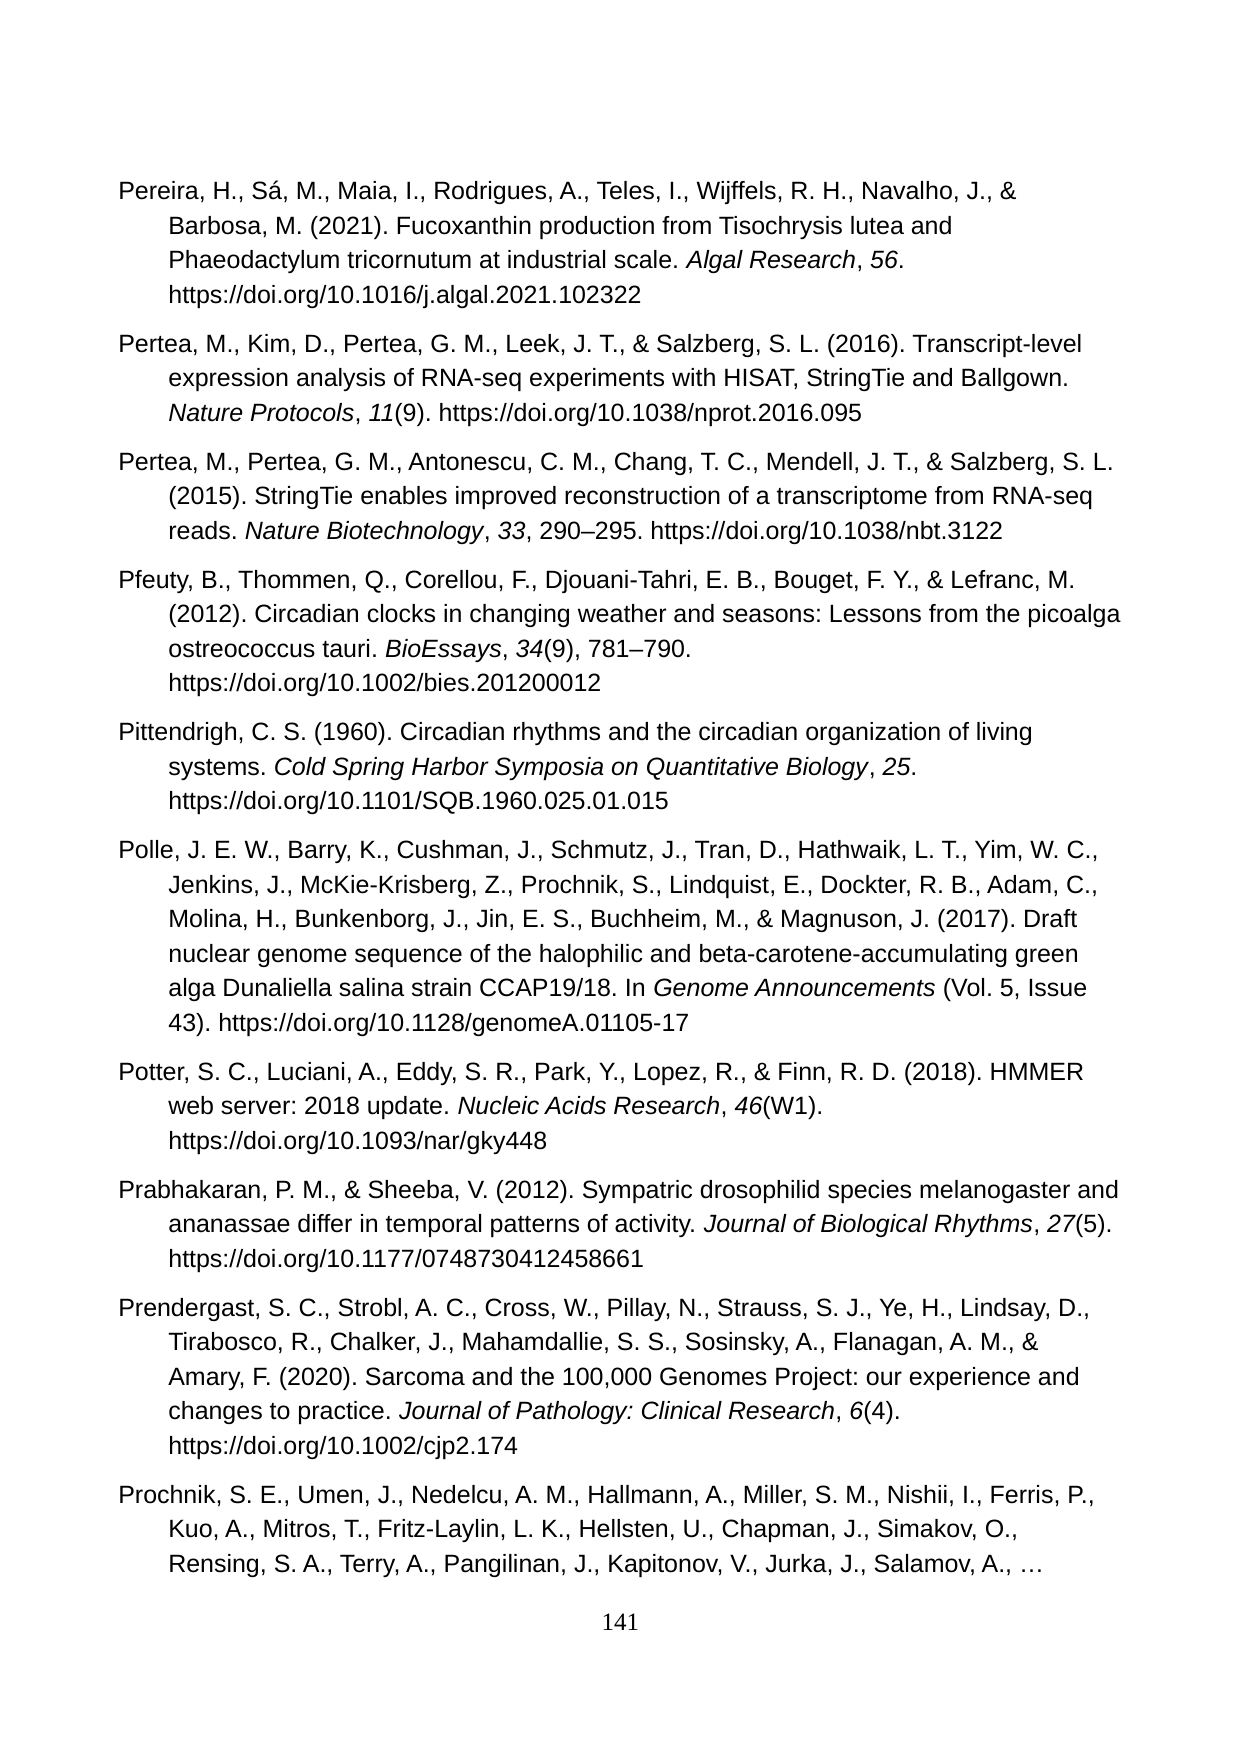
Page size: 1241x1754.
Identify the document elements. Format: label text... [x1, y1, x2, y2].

text Polle, J. E. W., Barry, K., Cushman, J., Schmutz, J., Tran, D., Hathwaik, L. T., Yim, W. C., Jenkins, J., McKie-Krisberg, Z., Prochnik, S., Lindquist, E., Dockter, R. B., Adam, C., Molina, H., Bunkenborg, J., Jin, E. S., Buchheim, M., & Magnuson, J. (2017). Draft nuclear genome sequence of the halophilic and beta-carotene-accumulating green alga Dunaliella salina strain CCAP19/18. In Genome Announcements (Vol. 5, Issue 43). https://doi.org/10.1128/genomeA.01105-17 [118, 835, 1122, 1037]
text Pertea, M., Pertea, G. M., Antonescu, C. M., Chang, T. C., Mendell, J. T., & Salzberg, S. L. (2015). StringTie enables improved reconstruction of a transcriptome from RNA-seq reads. Nature Biotechnology, 33, 290–295. https://doi.org/10.1038/nbt.3122 [118, 447, 1122, 544]
text Prendergast, S. C., Strobl, A. C., Cross, W., Pillay, N., Strauss, S. J., Ye, H., Lindsay, D., Tirabosco, R., Chalker, J., Mahamdallie, S. S., Sosinsky, A., Flanagan, A. M., & Amary, F. (2020). Sarcoma and the 100,000 Genomes Project: our experience and changes to practice. Journal of Pathology: Clinical Research, 6(4). https://doi.org/10.1002/cjp2.174 [118, 1293, 1122, 1459]
text Potter, S. C., Luciani, A., Eddy, S. R., Park, Y., Lopez, R., & Finn, R. D. (2018). HMMER web server: 2018 update. Nucleic Acids Research, 46(W1). https://doi.org/10.1093/nar/gky448 [118, 1057, 1122, 1154]
text Pfeuty, B., Thommen, Q., Corellou, F., Djouani-Tahri, E. B., Bouget, F. Y., & Lefranc, M. (2012). Circadian clocks in changing weather and seasons: Lessons from the picoalga ostreococcus tauri. BioEssays, 34(9), 781–790. https://doi.org/10.1002/bies.201200012 [118, 565, 1122, 697]
text Pertea, M., Kim, D., Pertea, G. M., Leek, J. T., & Salzberg, S. L. (2016). Transcript-level expression analysis of RNA-seq experiments with HISAT, StringTie and Ballgown. Nature Protocols, 11(9). https://doi.org/10.1038/nprot.2016.095 [118, 329, 1122, 427]
text Prabhakaran, P. M., & Sheeba, V. (2012). Sympatric drosophilid species melanogaster and ananassae differ in temporal patterns of activity. Journal of Biological Rhythms, 27(5). https://doi.org/10.1177/0748730412458661 [118, 1175, 1122, 1273]
text Pereira, H., Sá, M., Maia, I., Rodrigues, A., Teles, I., Wijffels, R. H., Navalho, J., & Barbosa, M. (2021). Fucoxanthin production from Tisochrysis lutea and Phaeodactylum tricornutum at industrial scale. Algal Research, 56. https://doi.org/10.1016/j.algal.2021.102322 [118, 176, 1122, 308]
text Pittendrigh, C. S. (1960). Circadian rhythms and the circadian organization of living systems. Cold Spring Harbor Symposia on Quantitative Biology, 25. https://doi.org/10.1101/SQB.1960.025.01.015 [118, 717, 1122, 815]
text Prochnik, S. E., Umen, J., Nedelcu, A. M., Hallmann, A., Miller, S. M., Nishii, I., Ferris, P., Kuo, A., Mitros, T., Fritz-Laylin, L. K., Hellsten, U., Chapman, J., Simakov, O., Rensing, S. A., Terry, A., Pangilinan, J., Kapitonov, V., Jurka, J., Salamov, A., … [118, 1480, 1122, 1578]
